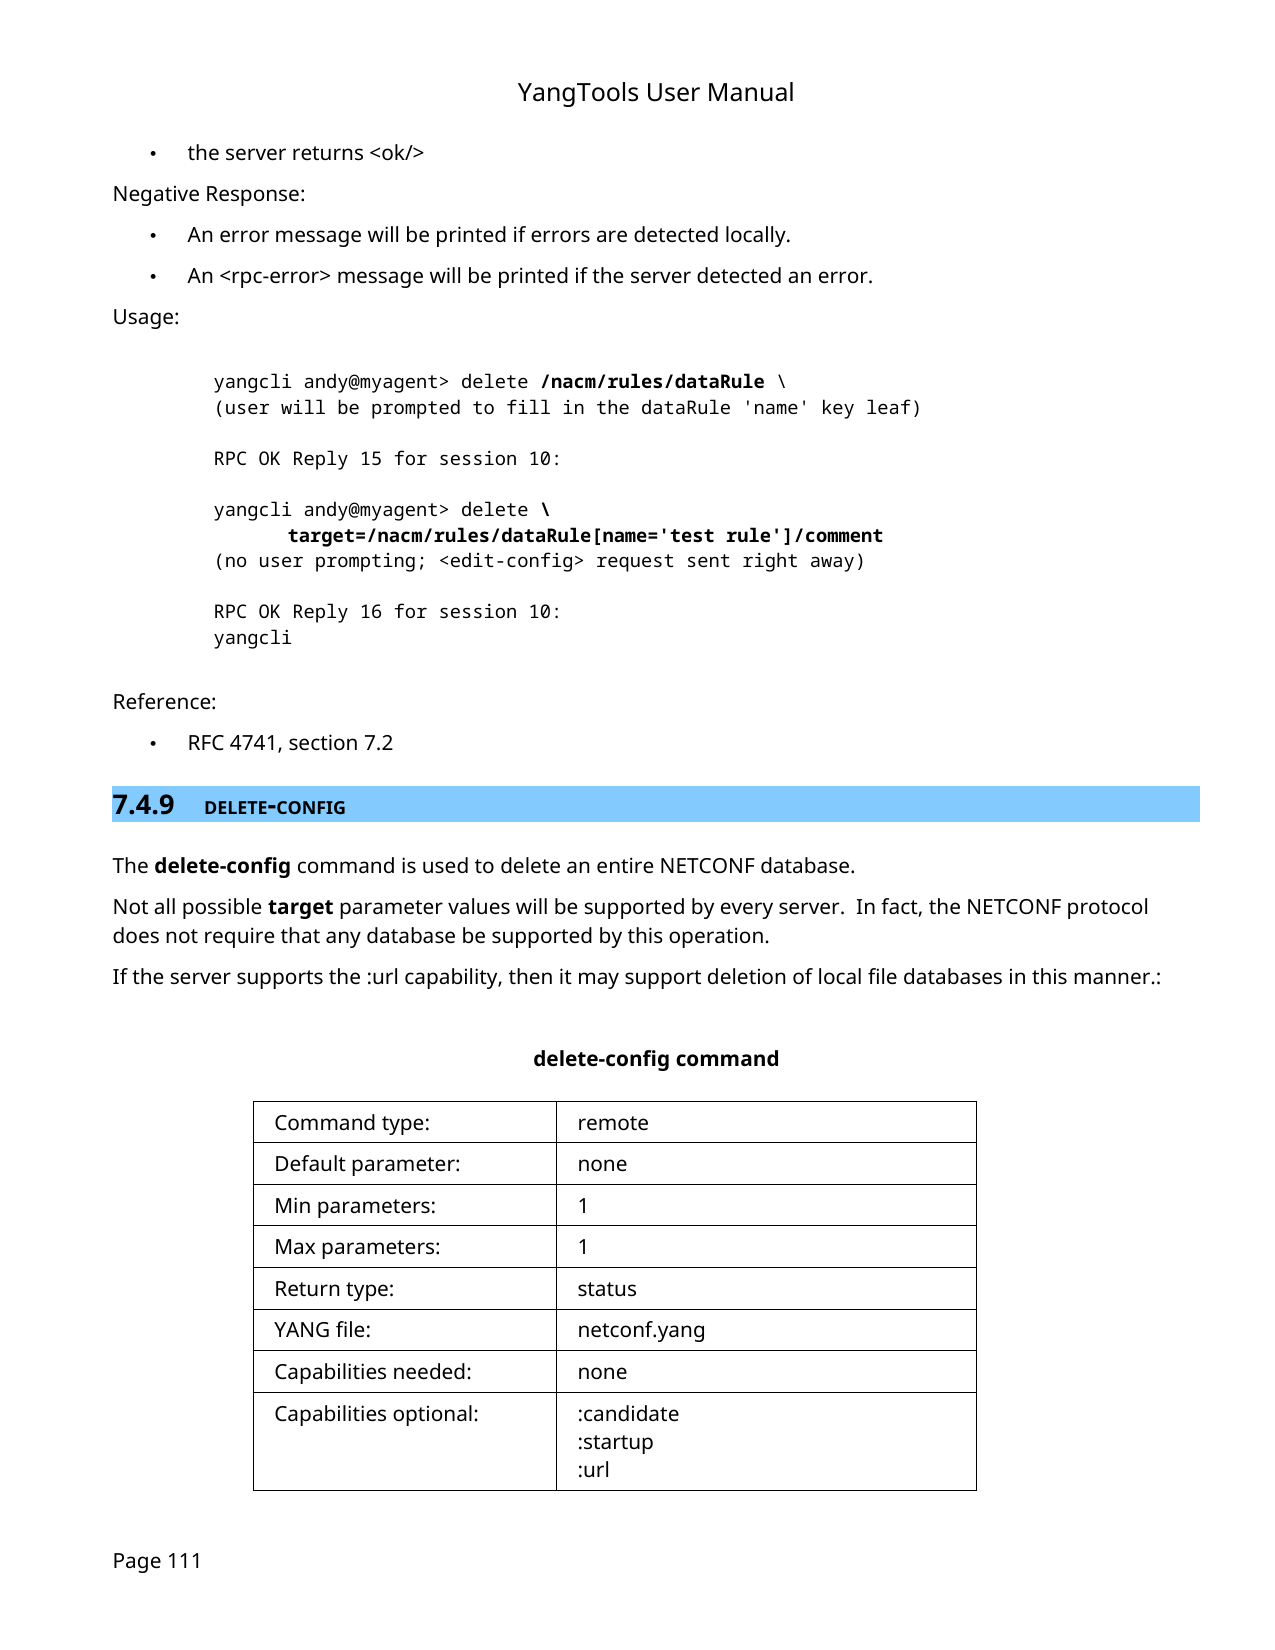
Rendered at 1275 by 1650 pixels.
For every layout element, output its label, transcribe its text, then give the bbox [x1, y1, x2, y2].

table_cell Capabilities optional: [254, 1393, 556, 1490]
table_cell netconf.yang [557, 1310, 976, 1350]
text Not all possible target parameter values will be supported by every server. In fact, the NETCONF protocol does not require that any database be supported by this operation. [112, 892, 1200, 949]
table_cell Max parameters: [254, 1226, 556, 1267]
text If the server supports the :url capability, then it may support deletion of local file databases in this manner.: [112, 962, 1200, 990]
table_cell 1 [557, 1226, 976, 1267]
text yangcli andy@myagent> delete /nacm/rules/dataRule \ (user will be prompted to fill in the dataRule 'name' key leaf) RPC OK Reply 15 for session 10: yangcli andy@myagent> delete \ target=/nacm/rules/dataRule[name='test rule']/comment (no user prompting; <edit-config> request sent right away) RPC OK Reply 16 for session 10: yangcli [139, 343, 1200, 675]
subtitle delete-config [112, 786, 1200, 822]
table_cell none [557, 1143, 976, 1184]
table_cell none [557, 1351, 976, 1392]
table_header Command type: [254, 1102, 556, 1142]
table_cell Return type: [254, 1268, 556, 1308]
table_cell :candidate :startup :url [557, 1393, 976, 1490]
list An <rpc-error> message will be printed if the server detected an error. [150, 261, 1200, 290]
table_cell 1 [557, 1185, 976, 1225]
table_cell Capabilities needed: [254, 1351, 556, 1392]
table_cell Min parameters: [254, 1185, 556, 1225]
table_cell status [557, 1268, 976, 1308]
list the server returns <ok/> [150, 138, 1200, 167]
text Negative Response: [112, 179, 1200, 208]
list An error message will be printed if errors are detected locally. [150, 220, 1200, 249]
table_header remote [557, 1102, 976, 1142]
subtitle delete-config command [127, 1044, 1185, 1072]
table_cell Default parameter: [254, 1143, 556, 1184]
text Reference: [112, 687, 1200, 715]
list RFC 4741, section 7.2 [150, 728, 1200, 756]
text Usage: [112, 302, 1200, 331]
text The delete-config command is used to delete an entire NETCONF database. [112, 852, 1200, 880]
table_cell YANG file: [254, 1310, 556, 1350]
